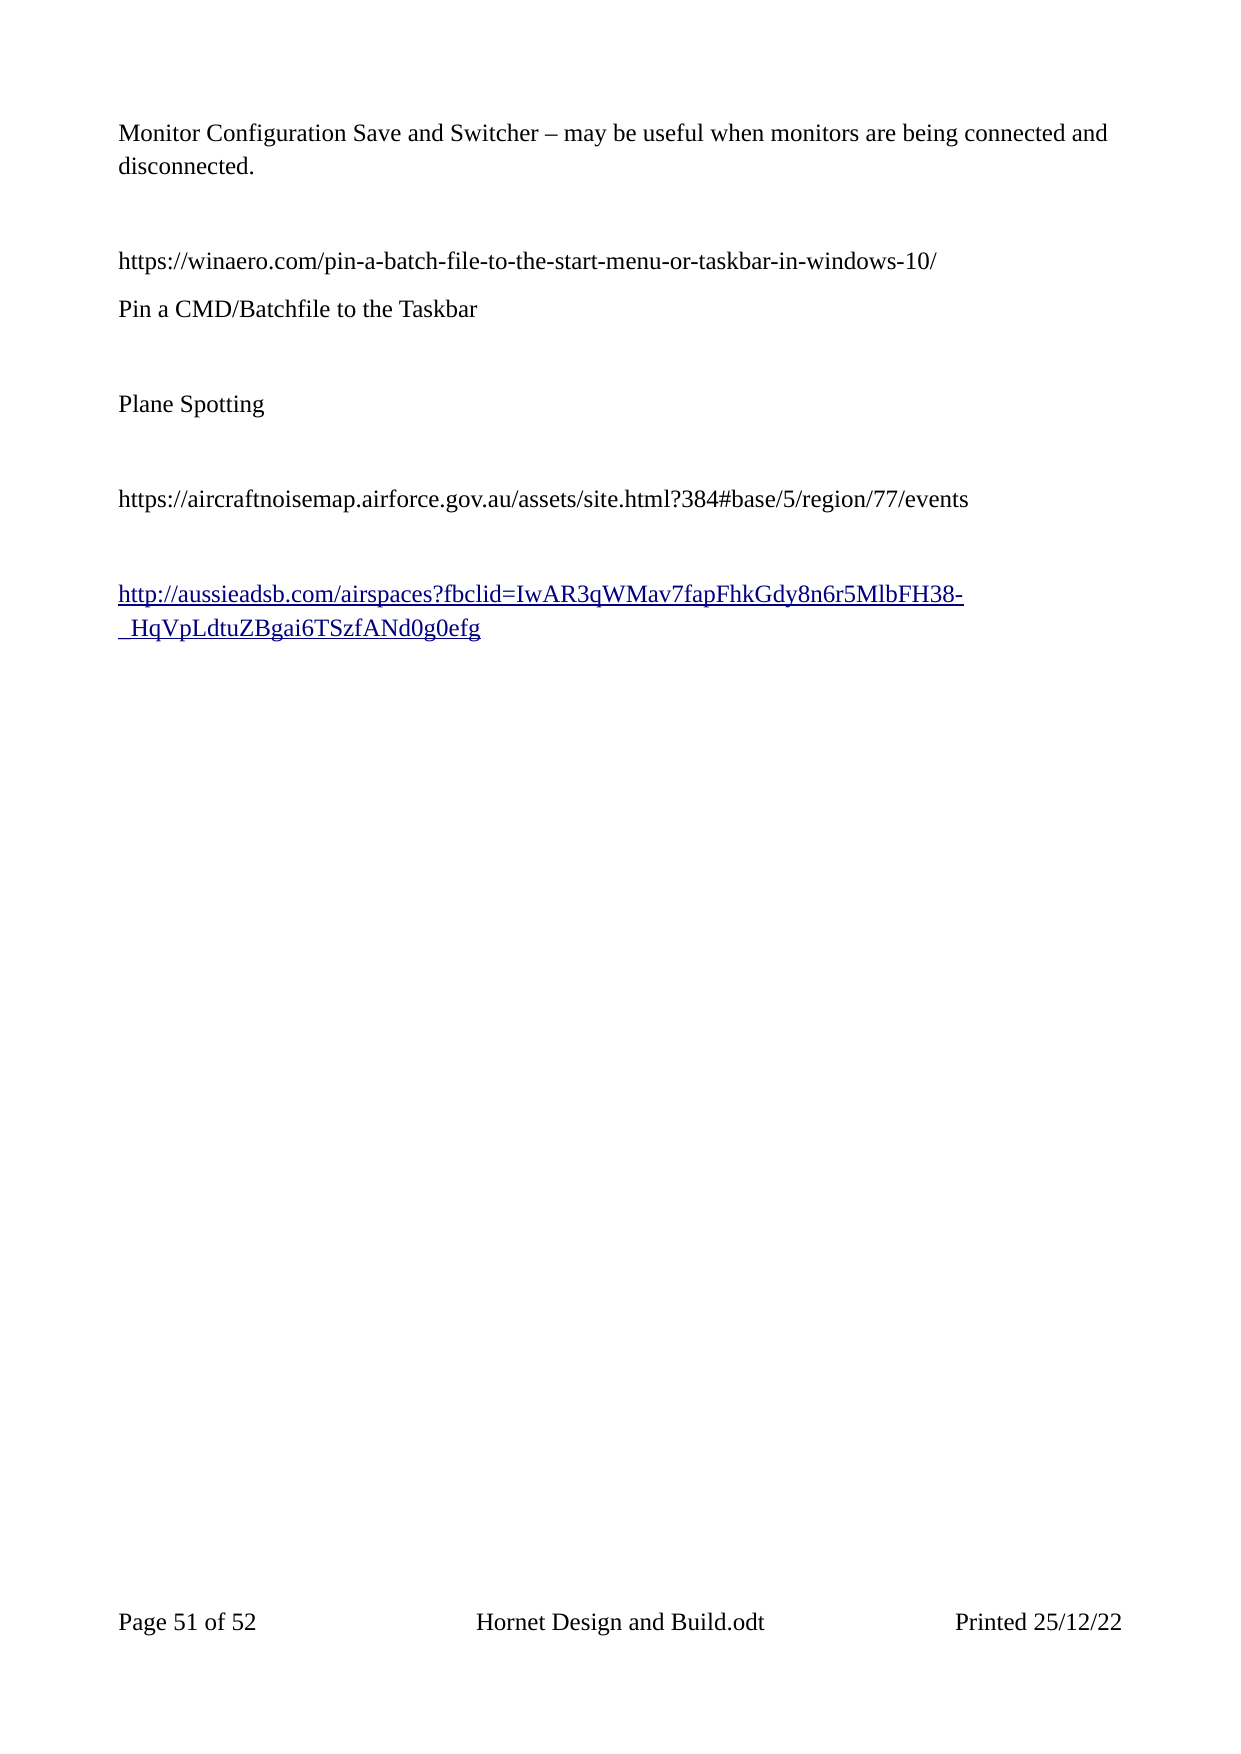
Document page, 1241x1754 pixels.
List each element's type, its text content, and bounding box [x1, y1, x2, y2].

text Monitor Configuration Save and Switcher – may be useful when monitors are being connected and disconnected. [118, 118, 1122, 180]
text http://aussieadsb.com/airspaces?fbclid=IwAR3qWMav7fapFhkGdy8n6r5MlbFH38-_HqVpLdtuZBgai6TSzfANd0g0efg [118, 579, 1122, 641]
text Plane Spotting [118, 389, 1122, 418]
text Pin a CMD/Batchfile to the Taskbar [118, 294, 1122, 323]
text https://aircraftnoisemap.airforce.gov.au/assets/site.html?384#base/5/region/77/events [118, 484, 1122, 513]
text https://winaero.com/pin-a-batch-file-to-the-start-menu-or-taskbar-in-windows-10/ [118, 246, 1122, 275]
